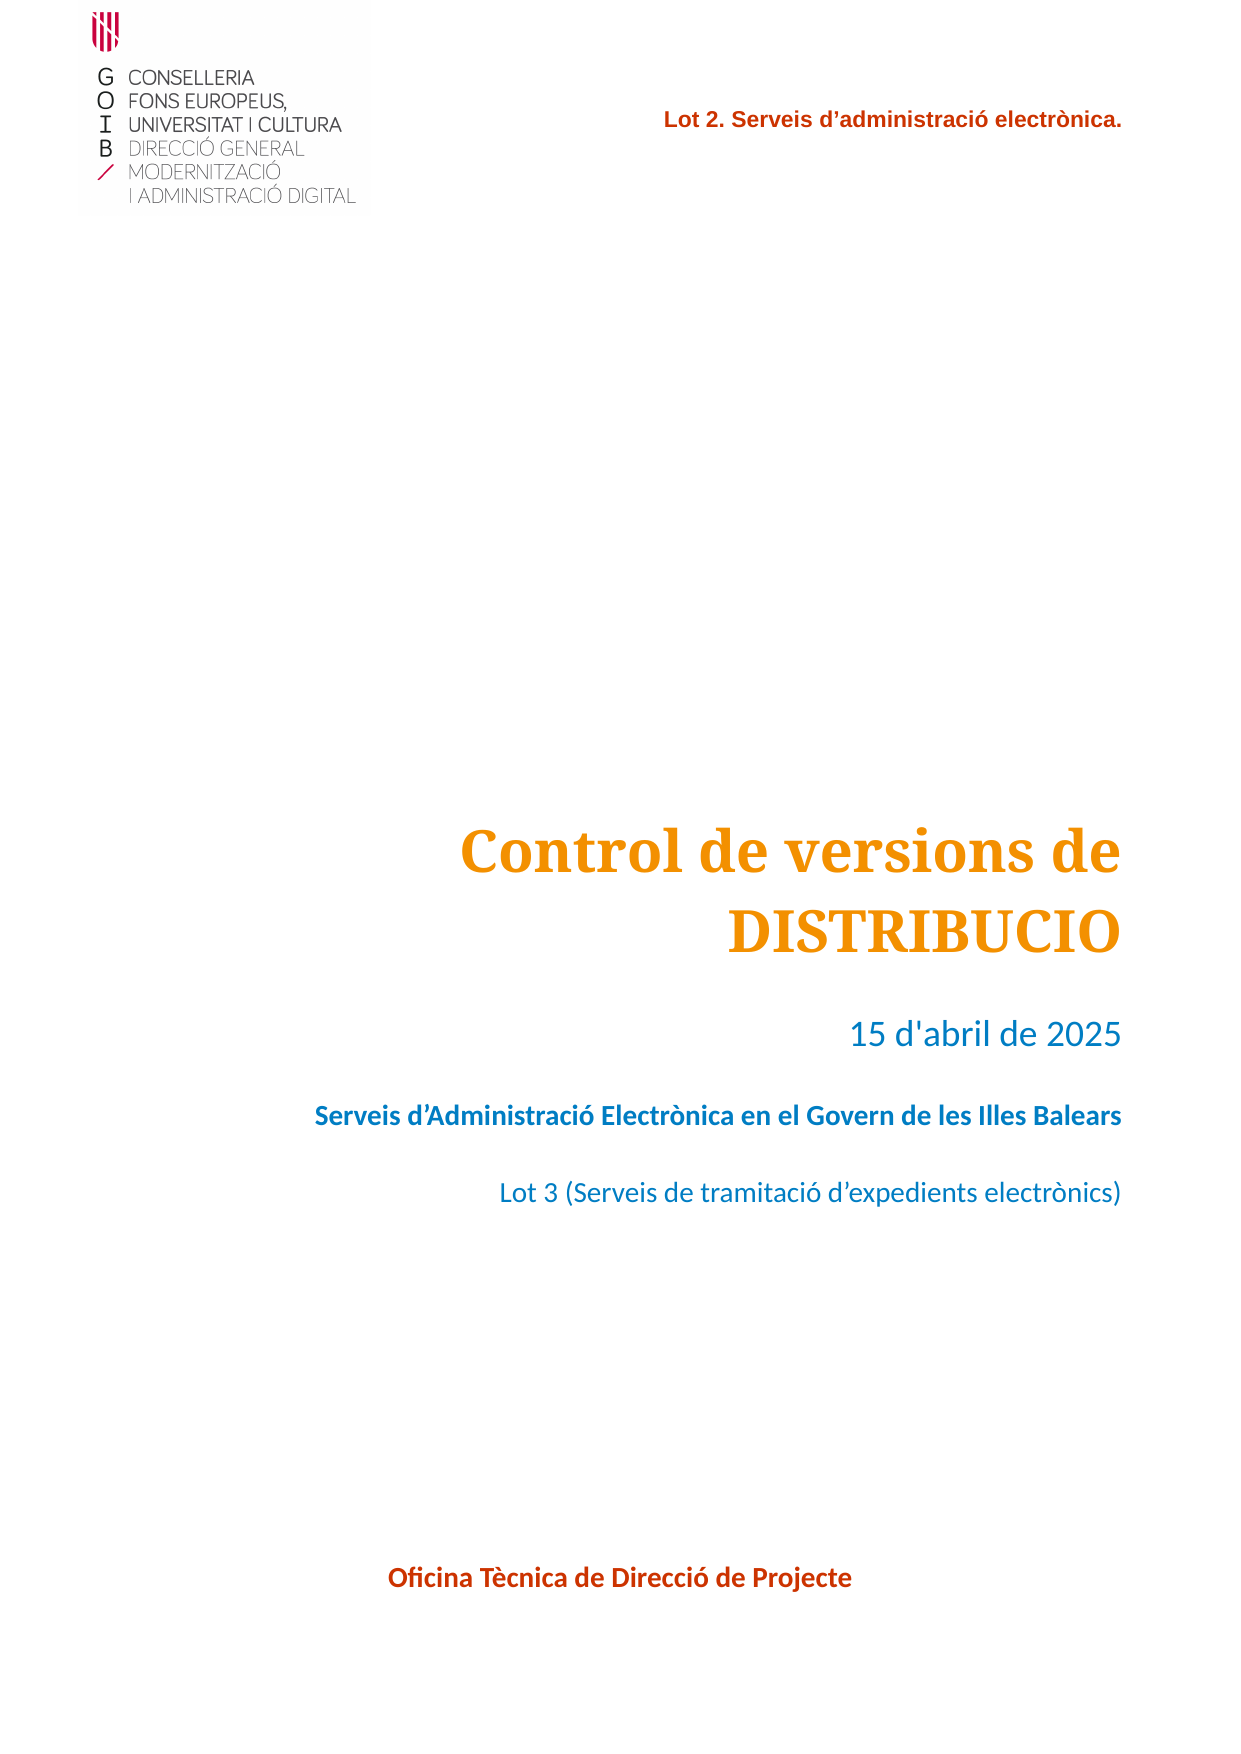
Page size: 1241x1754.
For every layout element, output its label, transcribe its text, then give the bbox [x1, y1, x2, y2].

text Oficina Tècnica de Direcció de Projecte [118, 1559, 1122, 1594]
text Control de versions de DISTRIBUCIO [118, 810, 1122, 969]
text Lot 3 (Serveis de tramitació d’expedients electrònics) [118, 1174, 1122, 1210]
picture [77, 0, 371, 216]
text Serveis d’Administració Electrònica en el Govern de les Illes Balears [118, 1097, 1122, 1133]
text 15 d'abril de 2025 [118, 1010, 1122, 1056]
